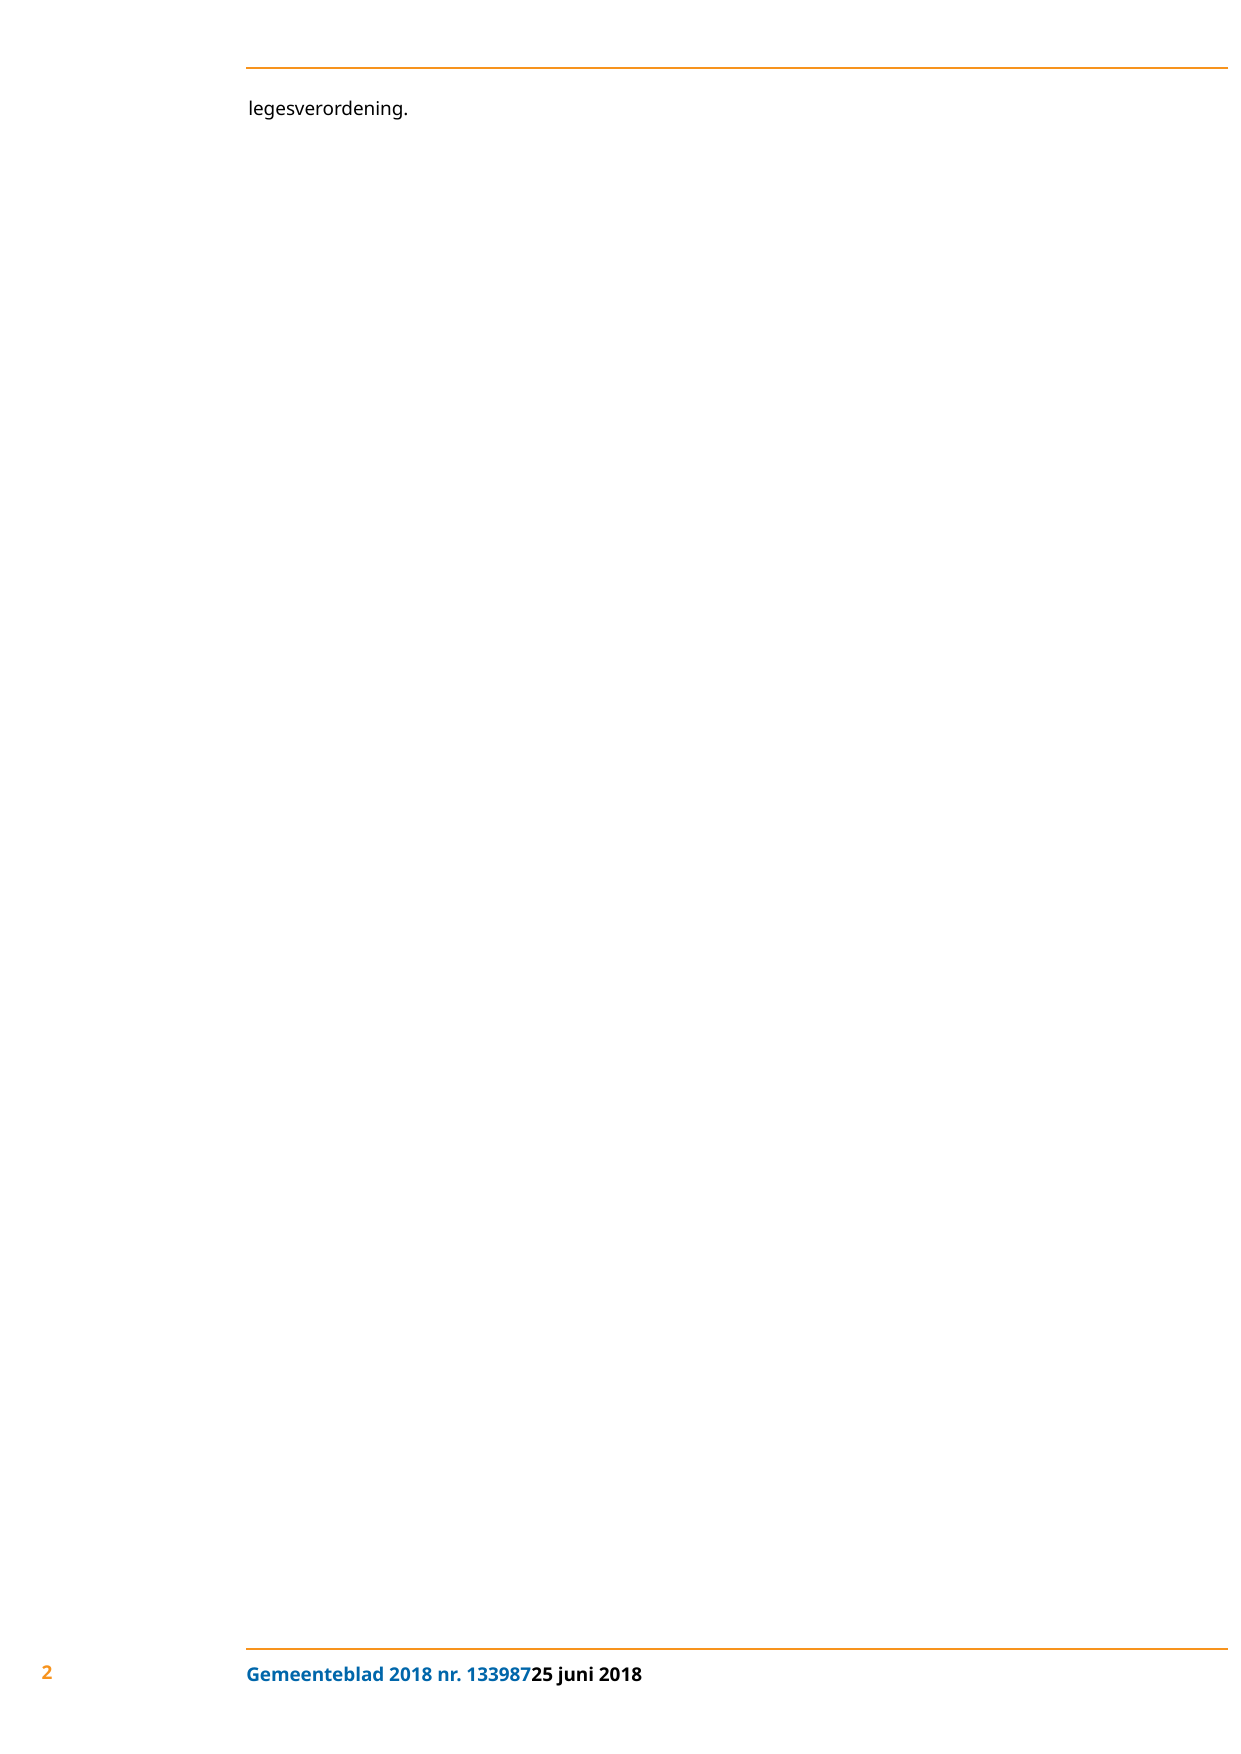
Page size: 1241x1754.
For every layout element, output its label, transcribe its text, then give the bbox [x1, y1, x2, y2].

text legesverordening. [248, 95, 1152, 121]
picture [41, 47, 231, 172]
